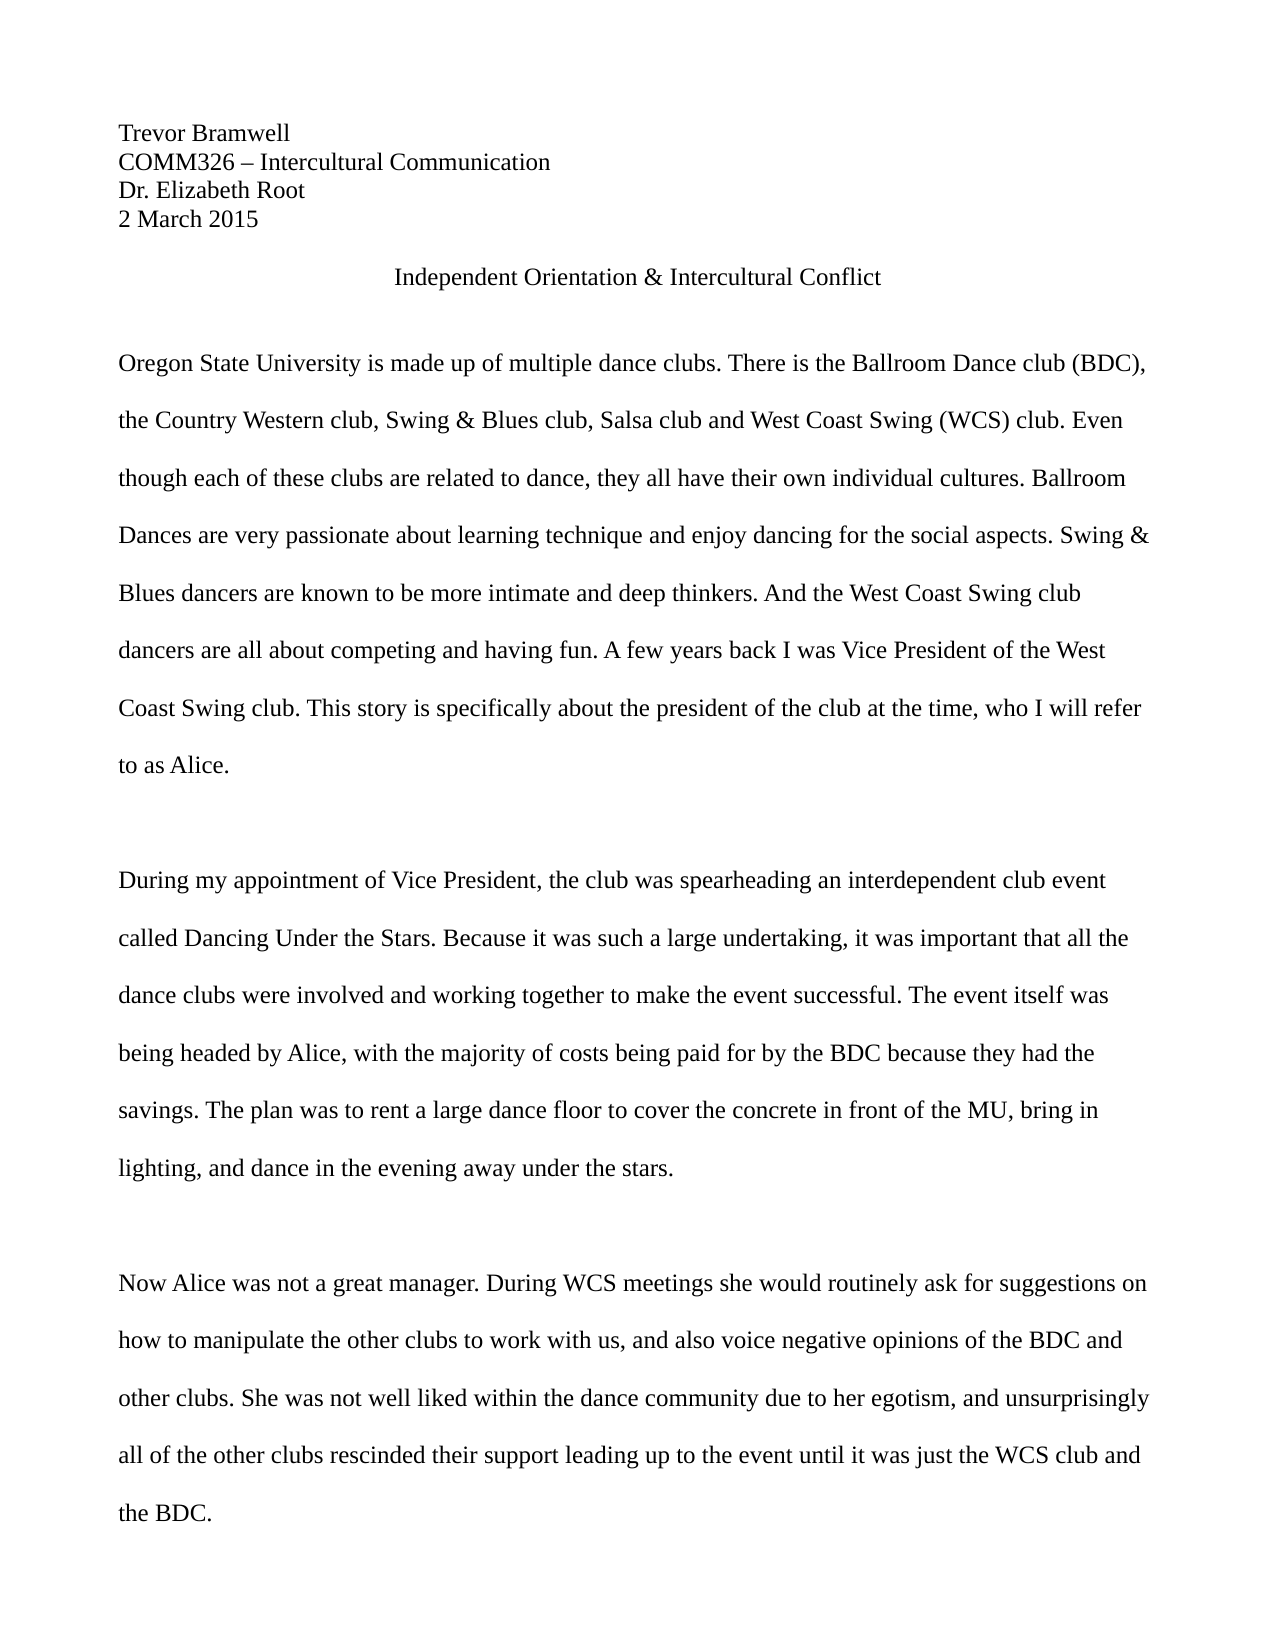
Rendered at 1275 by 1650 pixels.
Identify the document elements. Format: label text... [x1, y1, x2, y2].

text COMM326 – Intercultural Communication [118, 147, 1157, 176]
text Dr. Elizabeth Root [118, 176, 1157, 204]
text Trevor Bramwell [118, 118, 1157, 147]
text Now Alice was not a great manager. During WCS meetings she would routinely ask for suggestions on how to manipulate the other clubs to work with us, and also voice negative opinions of the BDC and other clubs. She was not well liked within the dance community due to her egotism, and unsurprisingly all of the other clubs rescinded their support leading up to the event until it was just the WCS club and the BDC. [118, 1268, 1157, 1527]
text Independent Orientation & Intercultural Conflict [118, 262, 1157, 291]
text 2 March 2015 [118, 204, 1157, 233]
text During my appointment of Vice President, the club was spearheading an interdependent club event called Dancing Under the Stars. Because it was such a large undertaking, it was important that all the dance clubs were involved and working together to make the event successful. The event itself was being headed by Alice, with the majority of costs being paid for by the BDC because they had the savings. The plan was to rent a large dance floor to cover the concrete in front of the MU, bring in lighting, and dance in the evening away under the stars. [118, 866, 1157, 1182]
text Oregon State University is made up of multiple dance clubs. There is the Ballroom Dance club (BDC), the Country Western club, Swing & Blues club, Salsa club and West Coast Swing (WCS) club. Even though each of these clubs are related to dance, they all have their own individual cultures. Ballroom Dances are very passionate about learning technique and enjoy dancing for the social aspects. Swing & Blues dancers are known to be more intimate and deep thinkers. And the West Coast Swing club dancers are all about competing and having fun. A few years back I was Vice President of the West Coast Swing club. This story is specifically about the president of the club at the time, who I will refer to as Alice. [118, 348, 1157, 779]
